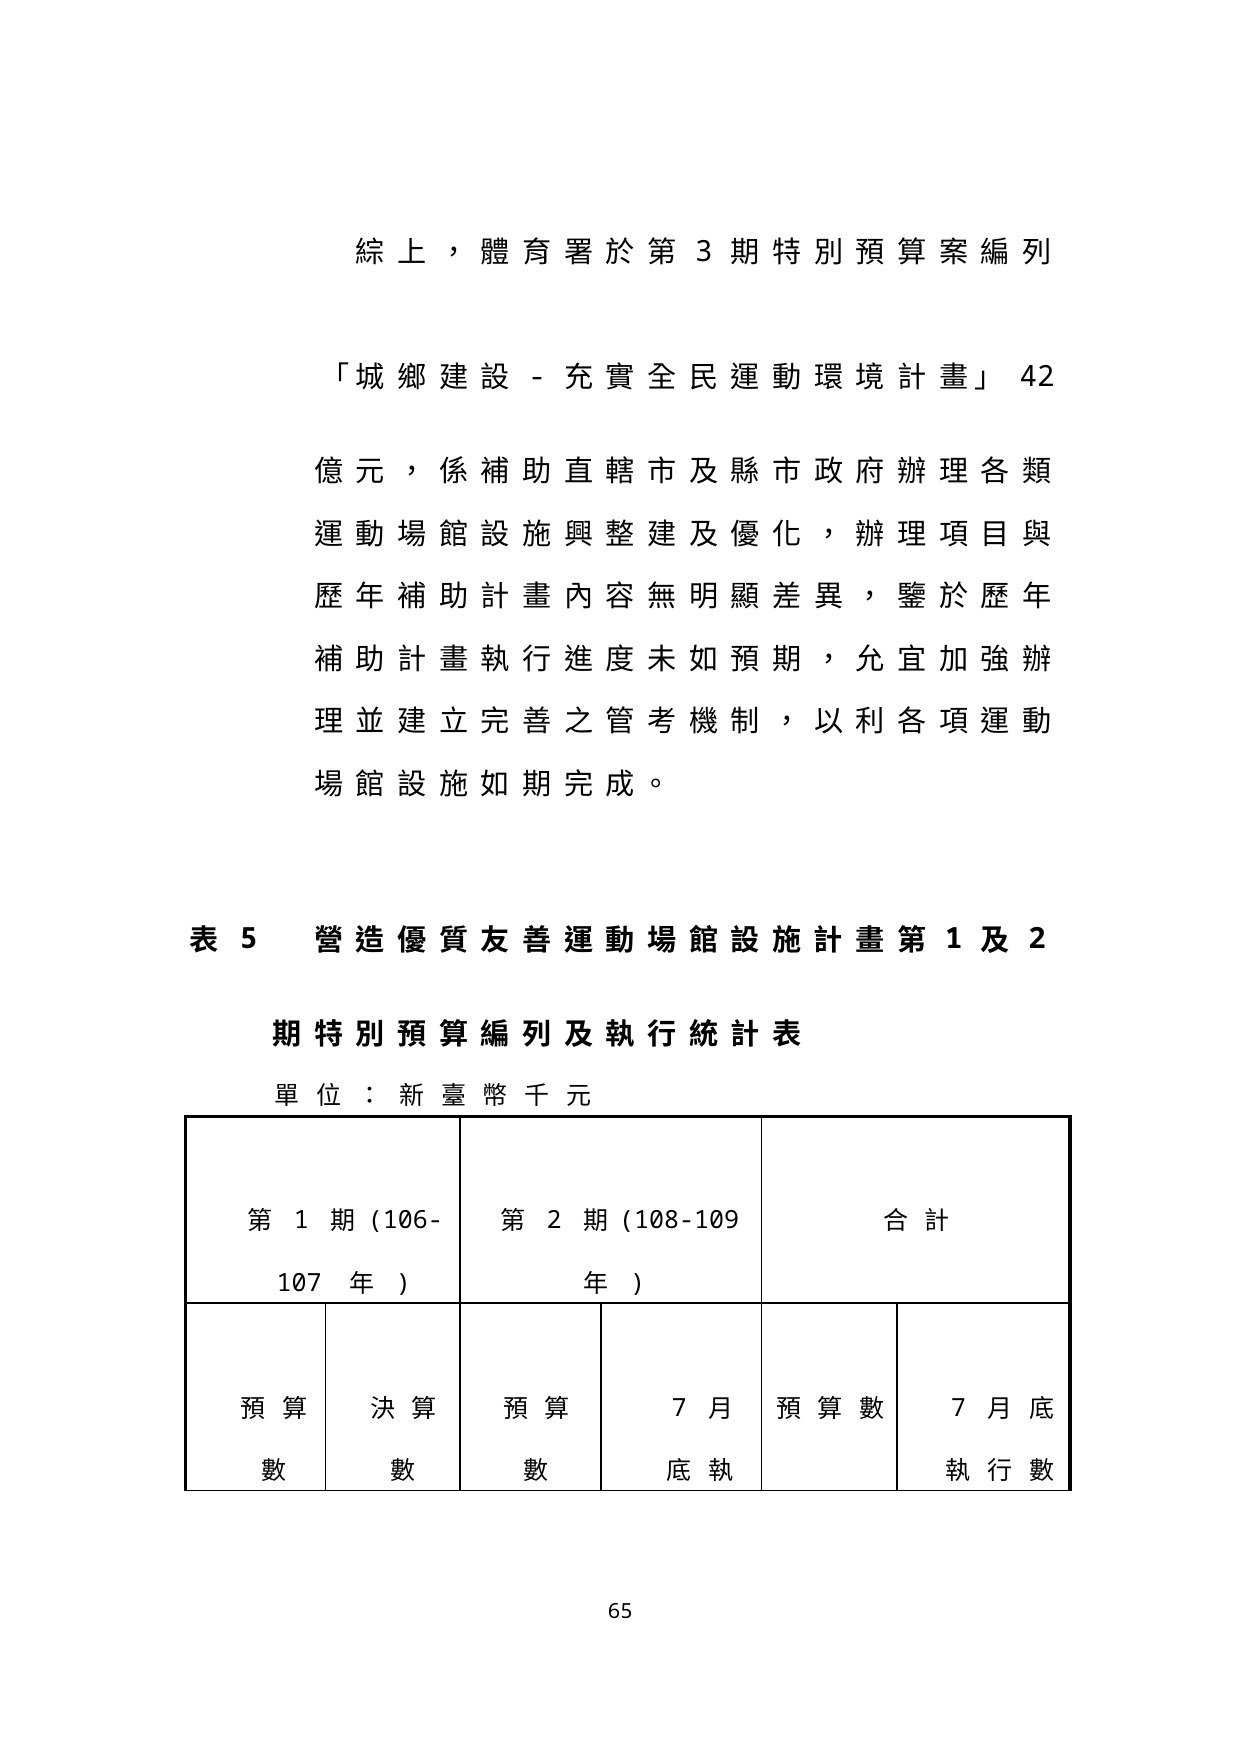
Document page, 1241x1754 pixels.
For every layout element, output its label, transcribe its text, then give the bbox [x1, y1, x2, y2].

text 綜上，體育署於第3期特別預算案編列「城鄉建設-充實全民運動環境計畫」42億元，係補助直轄市及縣市政府辦理各類運動場館設施興整建及優化，辦理項目與歷年補助計畫內容無明顯差異，鑒於歷年補助計畫執行進度未如預期，允宜加強辦理並建立完善之管考機制，以利各項運動場館設施如期完成。 [271, 177, 1058, 802]
text 表5 營造優質友善運動場館設施計畫第1及2期特別預算編列及執行統計表 單位：新臺幣千元 [183, 865, 1058, 1115]
table_cell 預算數 [187, 1304, 325, 1490]
table_cell 7月底執 [602, 1304, 761, 1490]
table_header 第1期(106-107年) [187, 1118, 459, 1302]
table_header 合計 [762, 1118, 1068, 1302]
table_header 第2期(108-109年) [461, 1118, 761, 1302]
table_cell 預算數 [762, 1304, 896, 1490]
table_cell 預算數 [461, 1304, 600, 1490]
table_cell 7月底執行數 [898, 1304, 1068, 1490]
table_cell 決算數 [326, 1304, 459, 1490]
